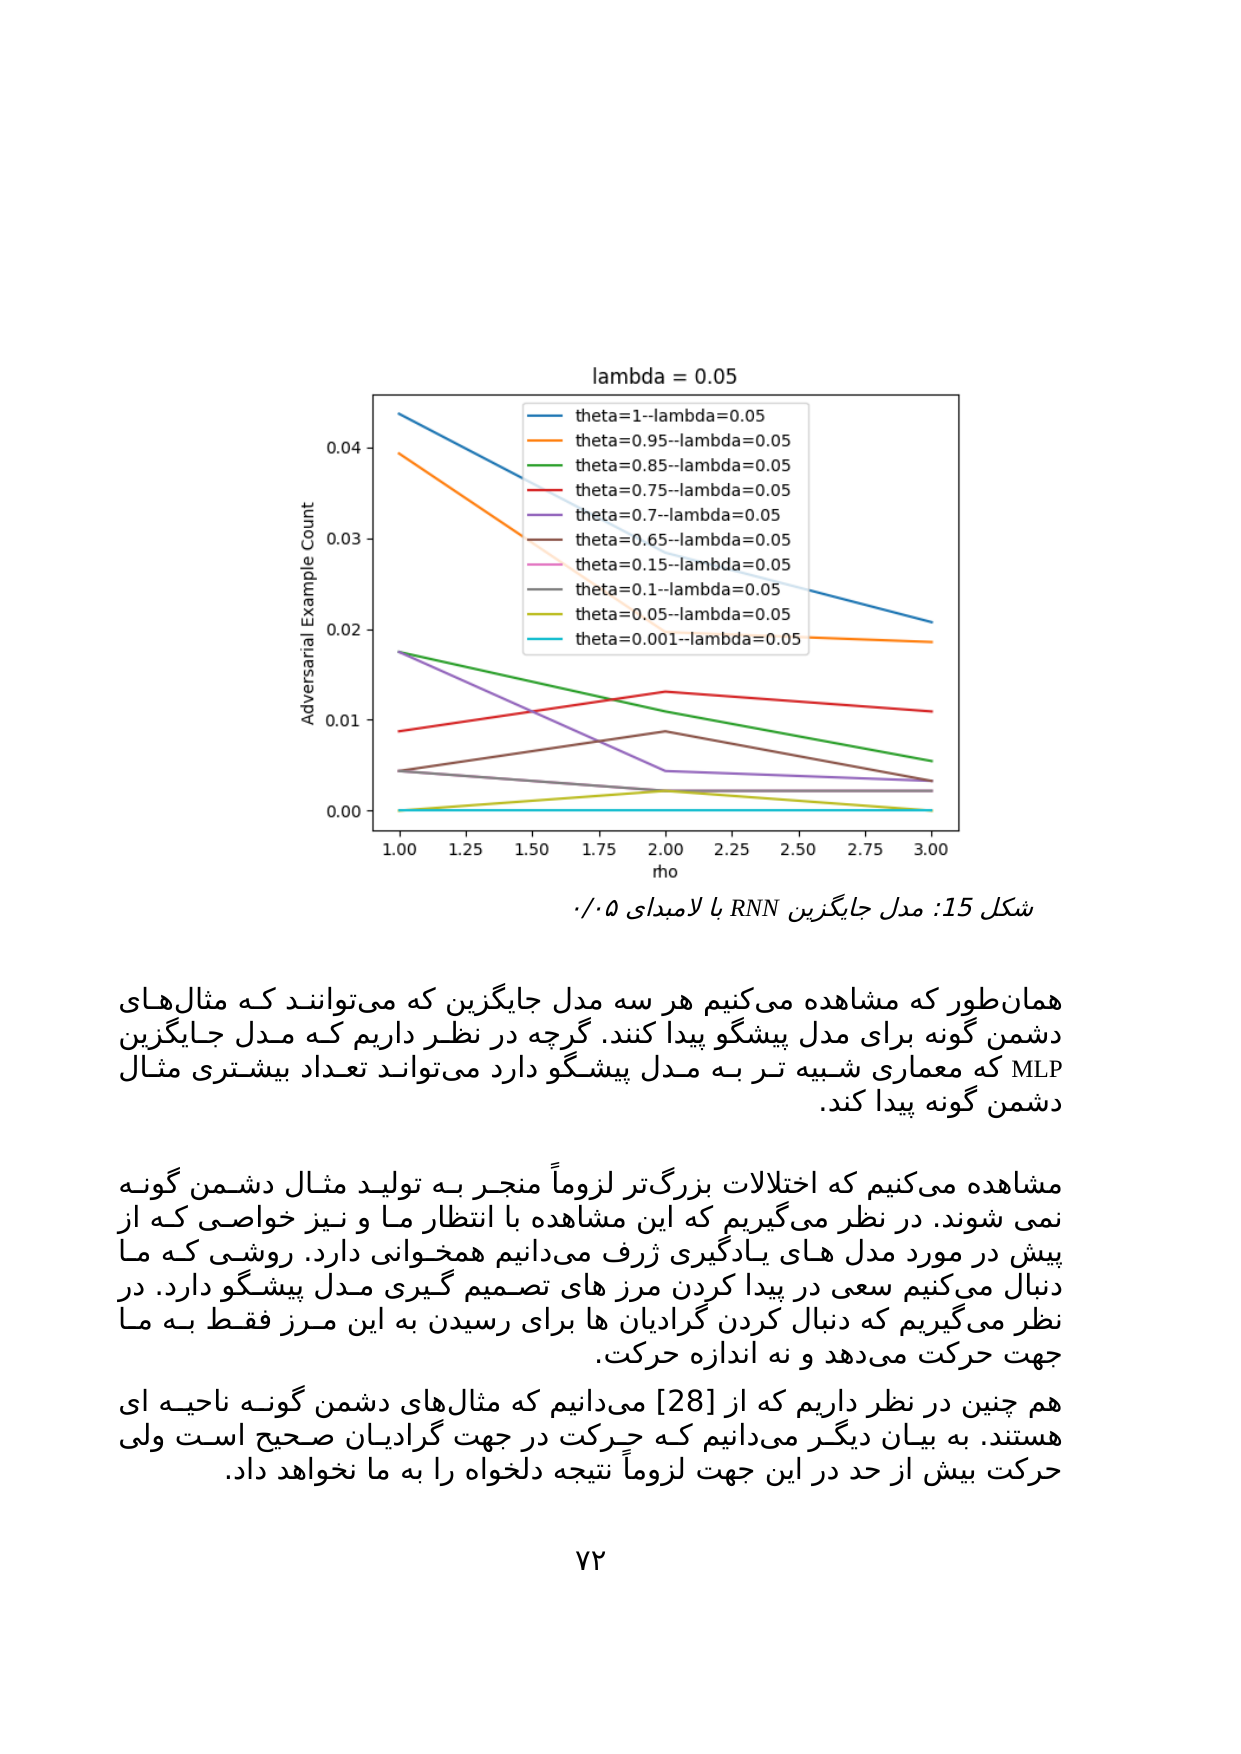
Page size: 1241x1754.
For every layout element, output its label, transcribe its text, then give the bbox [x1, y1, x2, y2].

text هم چنین در نظر داریم که از [28] می‌دانیم که مثال‌های دشمن گونه ناحیه ای هستند. به بیان دیگر می‌دانیم که حرکت در جهت گرادیان صحیح است ولی حرکت بیش از حد در این جهت لزوماً نتیجه دلخواه را به ما نخواهد داد. [118, 1384, 1063, 1486]
text مشاهده می‌کنیم که اختلالات بزرگ‌تر لزوماً منجر به تولید مثال دشمن گونه نمی شوند. در نظر می‌گیریم که این مشاهده با انتظار ما و نیز خواصی که از پیش در مورد مدل های یادگیری ژرف می‌دانیم همخوانی دارد. روشی که ما دنبال می‌کنیم سعی در پیدا کردن مرز های تصمیم گیری مدل پیشگو دارد. در نظر می‌گیریم که دنبال کردن گرادیان ها برای رسیدن به این مرز فقط به ما جهت حرکت می‌دهد و نه اندازه حرکت. [118, 1166, 1063, 1370]
text همان‌طور که مشاهده می‌کنیم هر سه مدل جایگزین که می‌توانند که مثال‌های دشمن گونه برای مدل پیشگو پیدا کنند. گرچه در نظر داریم که مدل جایگزین MLP که معماری شبیه تر به مدل پیشگو دارد می‌تواند تعداد بیشتری مثال دشمن گونه پیدا کند. [118, 982, 1063, 1118]
picture [278, 326, 1034, 893]
text شکل 15: مدل جایگزین RNN با لامبدای ۰/۰۵ [278, 893, 1033, 922]
